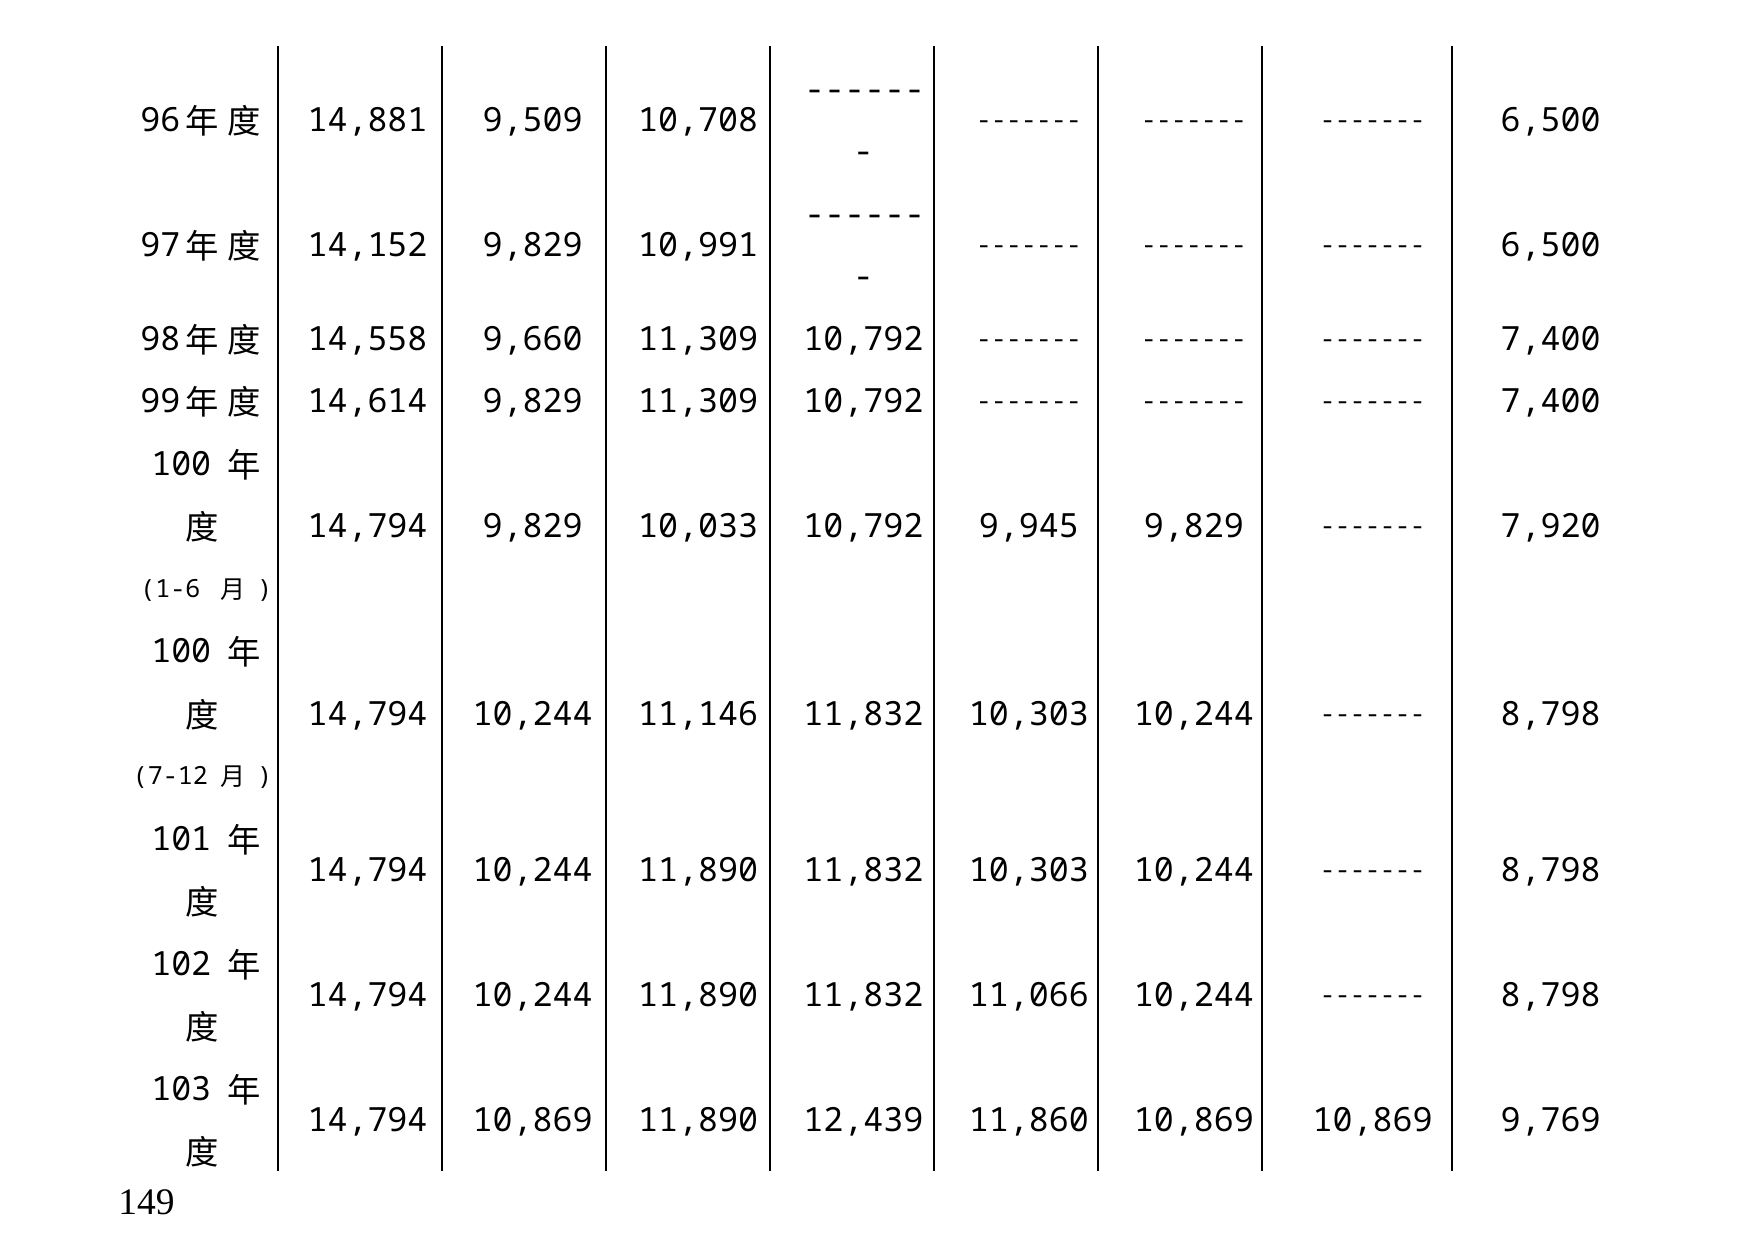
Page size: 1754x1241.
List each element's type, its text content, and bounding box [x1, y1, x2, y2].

table_cell 11,066 [935, 921, 1097, 1046]
table_cell ------- [1263, 46, 1451, 171]
table_cell 10,303 [935, 608, 1097, 796]
table_cell ------- [771, 171, 933, 296]
table_cell 101年度 [115, 796, 277, 921]
table_cell ------- [1099, 46, 1261, 171]
table_cell ------- [935, 358, 1097, 421]
table_cell 14,881 [279, 46, 441, 171]
table_cell 11,890 [607, 1046, 769, 1171]
table_cell ------- [1263, 171, 1451, 296]
table_cell 11,890 [607, 796, 769, 921]
table_cell 9,829 [1099, 421, 1261, 608]
table_cell 11,860 [935, 1046, 1097, 1171]
table_cell 14,794 [279, 796, 441, 921]
table_cell 10,869 [1099, 1046, 1261, 1171]
table_cell 9,509 [443, 46, 605, 171]
table_cell 96年度 [115, 46, 277, 171]
table_cell 11,832 [771, 921, 933, 1046]
table_cell 8,798 [1453, 921, 1642, 1046]
table_cell 14,558 [279, 296, 441, 358]
table_cell 14,794 [279, 921, 441, 1046]
table_cell 9,829 [443, 421, 605, 608]
table_cell 10,708 [607, 46, 769, 171]
table_cell 8,798 [1453, 608, 1642, 796]
table_cell ------- [1099, 358, 1261, 421]
table_cell 98年度 [115, 296, 277, 358]
table_cell 99年度 [115, 358, 277, 421]
table_cell 7,400 [1453, 296, 1642, 358]
table_cell 10,244 [443, 608, 605, 796]
table_cell 10,033 [607, 421, 769, 608]
table_cell ------- [935, 296, 1097, 358]
table_cell ------- [935, 46, 1097, 171]
table_cell ------- [1263, 358, 1451, 421]
table_cell 10,244 [1099, 608, 1261, 796]
table_cell ------- [1263, 296, 1451, 358]
table_cell 10,244 [1099, 796, 1261, 921]
table_cell ------- [771, 46, 933, 171]
table_cell 11,832 [771, 608, 933, 796]
table_cell 102年度 [115, 921, 277, 1046]
table_cell ------- [1099, 296, 1261, 358]
table_cell 9,660 [443, 296, 605, 358]
table_cell 7,400 [1453, 358, 1642, 421]
table_cell 11,309 [607, 296, 769, 358]
table_cell 10,869 [1263, 1046, 1451, 1171]
table_cell ------- [1263, 921, 1451, 1046]
table_cell 14,614 [279, 358, 441, 421]
table_cell 6,500 [1453, 171, 1642, 296]
table_cell 11,890 [607, 921, 769, 1046]
table_cell 10,792 [771, 358, 933, 421]
table_cell ------- [1263, 421, 1451, 608]
table_cell 10,991 [607, 171, 769, 296]
table_cell 8,798 [1453, 796, 1642, 921]
table_cell 103年度 [115, 1046, 277, 1171]
table_cell 10,869 [443, 1046, 605, 1171]
table_cell 10,244 [443, 796, 605, 921]
table_cell 10,792 [771, 421, 933, 608]
table_cell ------- [1263, 608, 1451, 796]
table_cell 14,794 [279, 1046, 441, 1171]
table_cell 97年度 [115, 171, 277, 296]
table_cell 9,769 [1453, 1046, 1642, 1171]
table_cell 9,829 [443, 171, 605, 296]
table_cell ------- [1263, 796, 1451, 921]
table_cell 10,303 [935, 796, 1097, 921]
table_cell 100年度 (7-12月) [115, 608, 277, 796]
table_cell 11,146 [607, 608, 769, 796]
table_cell ------- [1099, 171, 1261, 296]
table_cell 10,792 [771, 296, 933, 358]
table_cell 6,500 [1453, 46, 1642, 171]
table_cell 10,244 [443, 921, 605, 1046]
table_cell 9,829 [443, 358, 605, 421]
table_cell 12,439 [771, 1046, 933, 1171]
table_cell ------- [935, 171, 1097, 296]
table_cell 9,945 [935, 421, 1097, 608]
table_cell 14,794 [279, 608, 441, 796]
table_cell 11,309 [607, 358, 769, 421]
table_cell 14,152 [279, 171, 441, 296]
table_cell 14,794 [279, 421, 441, 608]
table_cell 11,832 [771, 796, 933, 921]
table_cell 10,244 [1099, 921, 1261, 1046]
table_cell 7,920 [1453, 421, 1642, 608]
table_cell 100年度 (1-6月) [115, 421, 277, 608]
